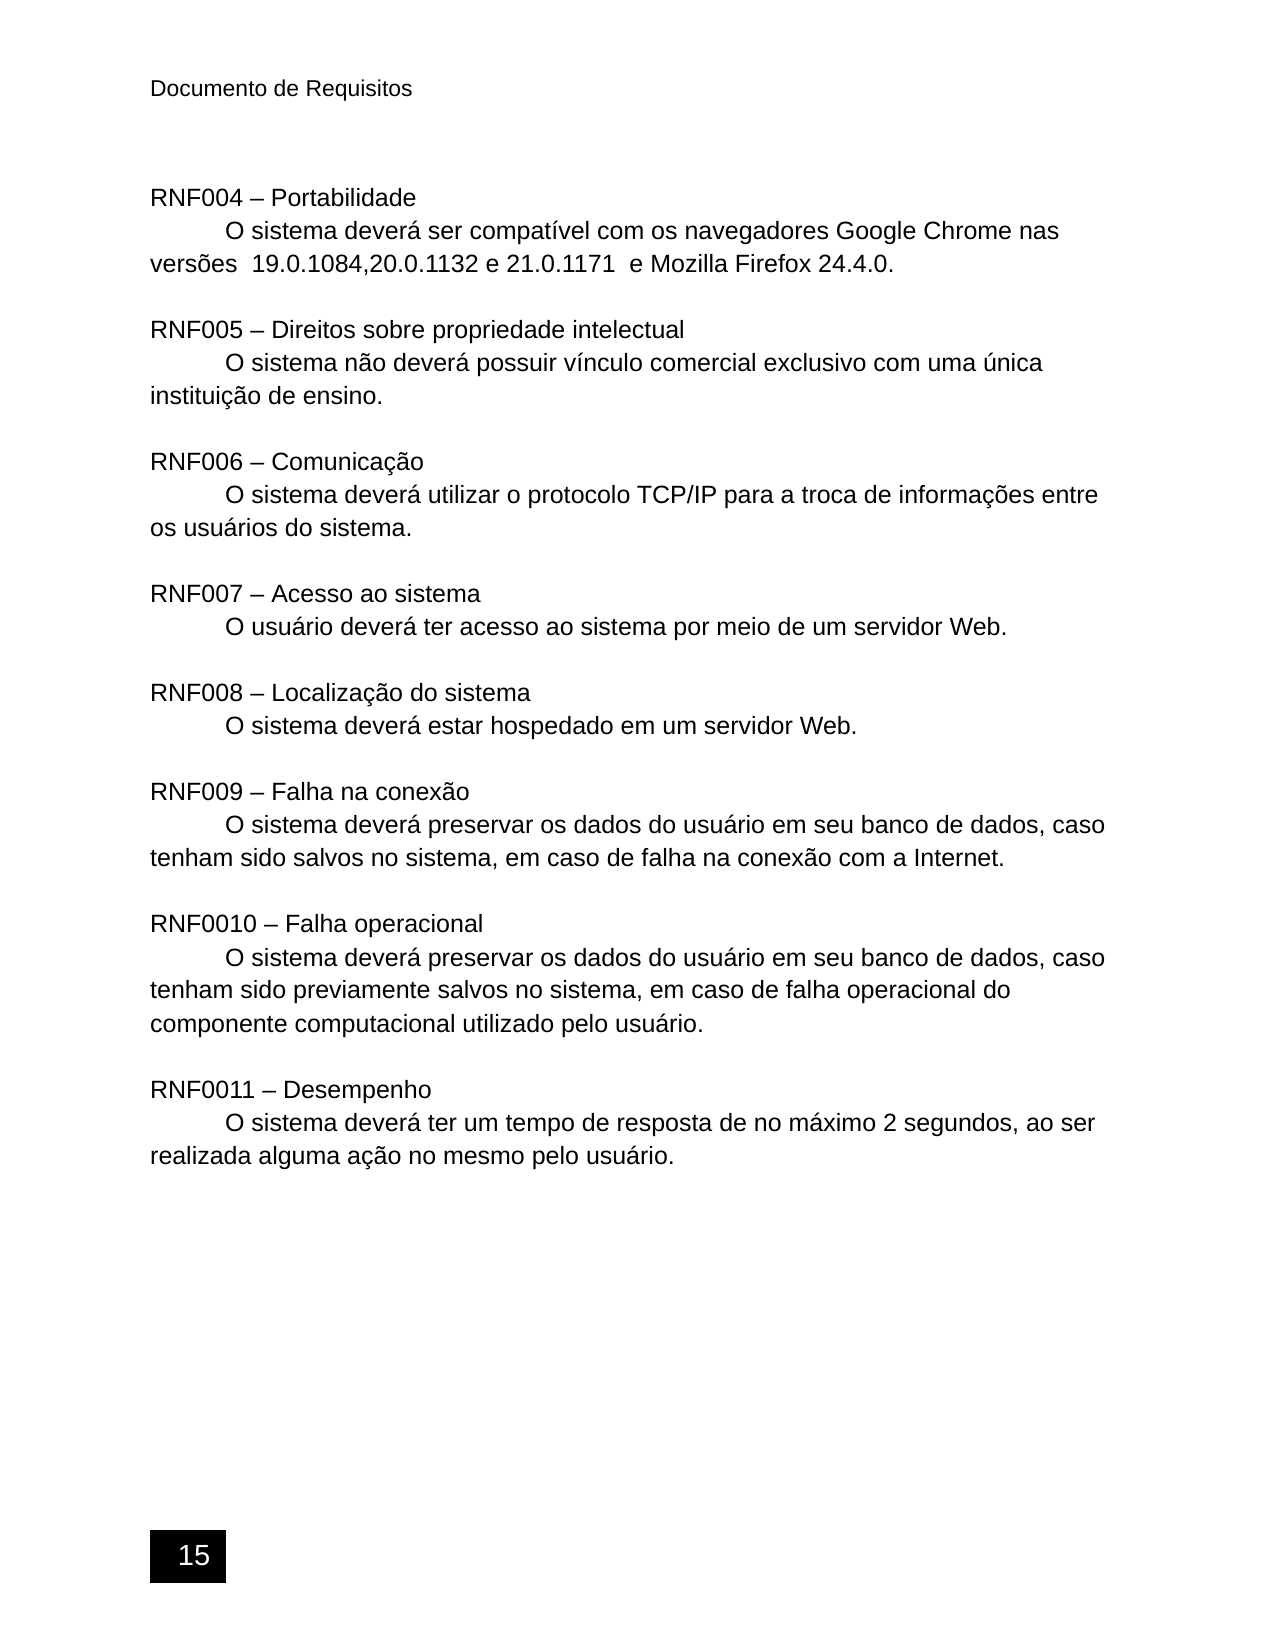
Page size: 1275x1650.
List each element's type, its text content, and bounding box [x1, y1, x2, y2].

text RNF008 – Localização do sistema [150, 678, 1125, 707]
text O sistema não deverá possuir vínculo comercial exclusivo com uma única instituição de ensino. [150, 348, 1125, 410]
text RNF0010 – Falha operacional [150, 909, 1125, 938]
text RNF007 – Acesso ao sistema [150, 579, 1125, 608]
text RNF006 – Comunicação [150, 447, 1125, 476]
text O sistema deverá utilizar o protocolo TCP/IP para a troca de informações entre os usuários do sistema. [150, 480, 1125, 542]
text RNF0011 – Desempenho [150, 1074, 1125, 1103]
text O sistema deverá preservar os dados do usuário em seu banco de dados, caso tenham sido previamente salvos no sistema, em caso de falha operacional do componente computacional utilizado pelo usuário. [150, 942, 1125, 1037]
text RNF004 – Portabilidade [150, 183, 1125, 212]
text O sistema deverá preservar os dados do usuário em seu banco de dados, caso tenham sido salvos no sistema, em caso de falha na conexão com a Internet. [150, 810, 1125, 872]
text RNF009 – Falha na conexão [150, 777, 1125, 806]
text RNF005 – Direitos sobre propriedade intelectual [150, 315, 1125, 344]
text O sistema deverá ter um tempo de resposta de no máximo 2 segundos, ao ser realizada alguma ação no mesmo pelo usuário. [150, 1108, 1125, 1169]
text O sistema deverá estar hospedado em um servidor Web. [150, 711, 1125, 740]
text O usuário deverá ter acesso ao sistema por meio de um servidor Web. [150, 612, 1125, 641]
text O sistema deverá ser compatível com os navegadores Google Chrome nas versões 19.0.1084,20.0.1132 e 21.0.1171 e Mozilla Firefox 24.4.0. [150, 216, 1125, 278]
